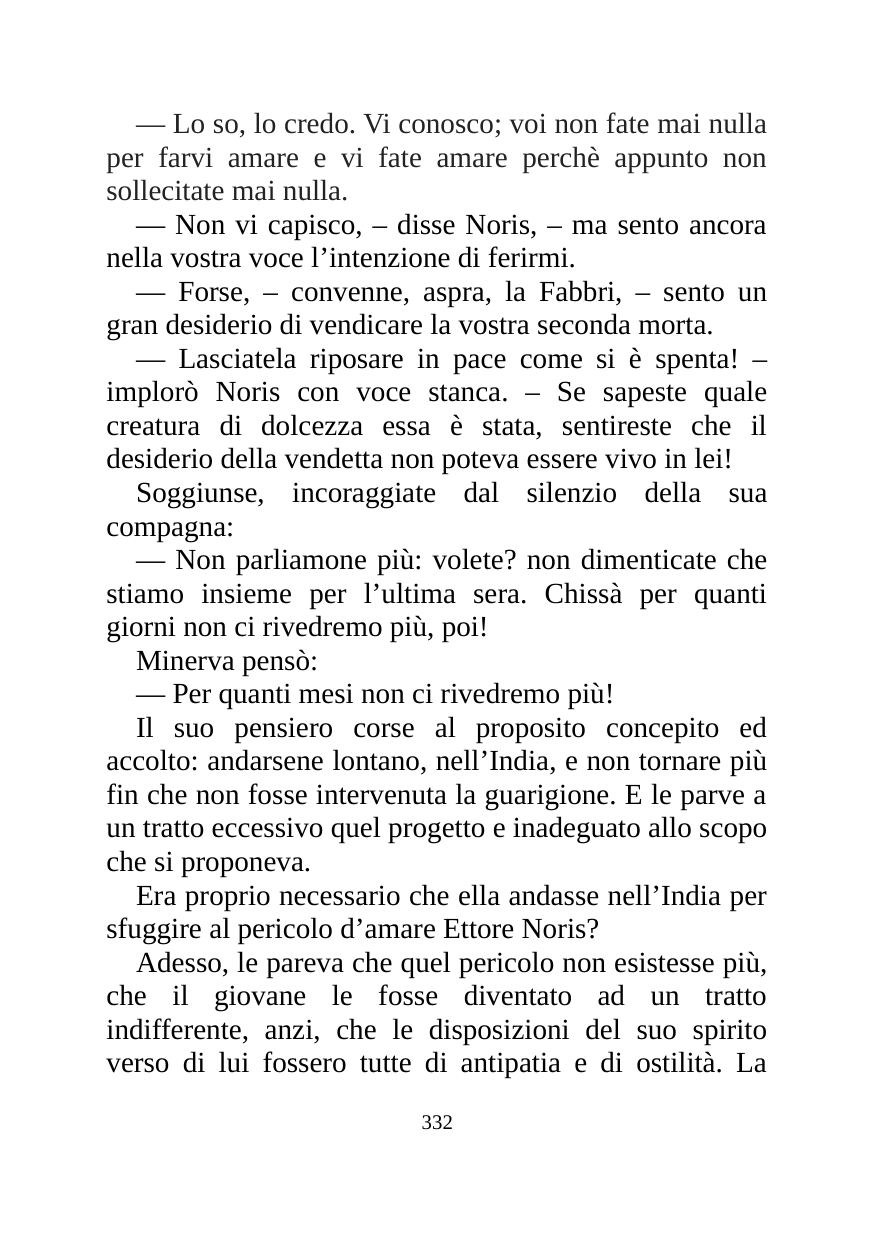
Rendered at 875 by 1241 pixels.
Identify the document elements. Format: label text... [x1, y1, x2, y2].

text Il suo pensiero corse al proposito concepito ed accolto: andarsene lontano, nell’India, e non tornare più fin che non fosse intervenuta la guarigione. E le parve a un tratto eccessivo quel progetto e inadeguato allo scopo che si proponeva. [106, 710, 768, 878]
text Minerva pensò: [106, 643, 768, 676]
text Adesso, le pareva che quel pericolo non esistesse più, che il giovane le fosse diventato ad un tratto indifferente, anzi, che le disposizioni del suo spirito verso di lui fossero tutte di antipatia e di ostilità. La [106, 945, 768, 1079]
text — Lo so, lo credo. Vi conosco; voi non fate mai nulla per farvi amare e vi fate amare perchè appunto non sollecitate mai nulla. [106, 106, 768, 207]
text Era proprio necessario che ella andasse nell’India per sfuggire al pericolo d’amare Ettore Noris? [106, 878, 768, 945]
text — Lasciatela riposare in pace come si è spenta! – implorò Noris con voce stanca. – Se sapeste quale creatura di dolcezza essa è stata, sentireste che il desiderio della vendetta non poteva essere vivo in lei! [106, 341, 768, 475]
text — Forse, – convenne, aspra, la Fabbri, – sento un gran desiderio di vendicare la vostra seconda morta. [106, 274, 768, 341]
text — Non vi capisco, – disse Noris, – ma sento ancora nella vostra voce l’intenzione di ferirmi. [106, 207, 768, 274]
text — Non parliamone più: volete? non dimenticate che stiamo insieme per l’ultima sera. Chissà per quanti giorni non ci rivedremo più, poi! [106, 542, 768, 643]
text — Per quanti mesi non ci rivedremo più! [106, 676, 768, 710]
text Soggiunse, incoraggiate dal silenzio della sua compagna: [106, 475, 768, 542]
